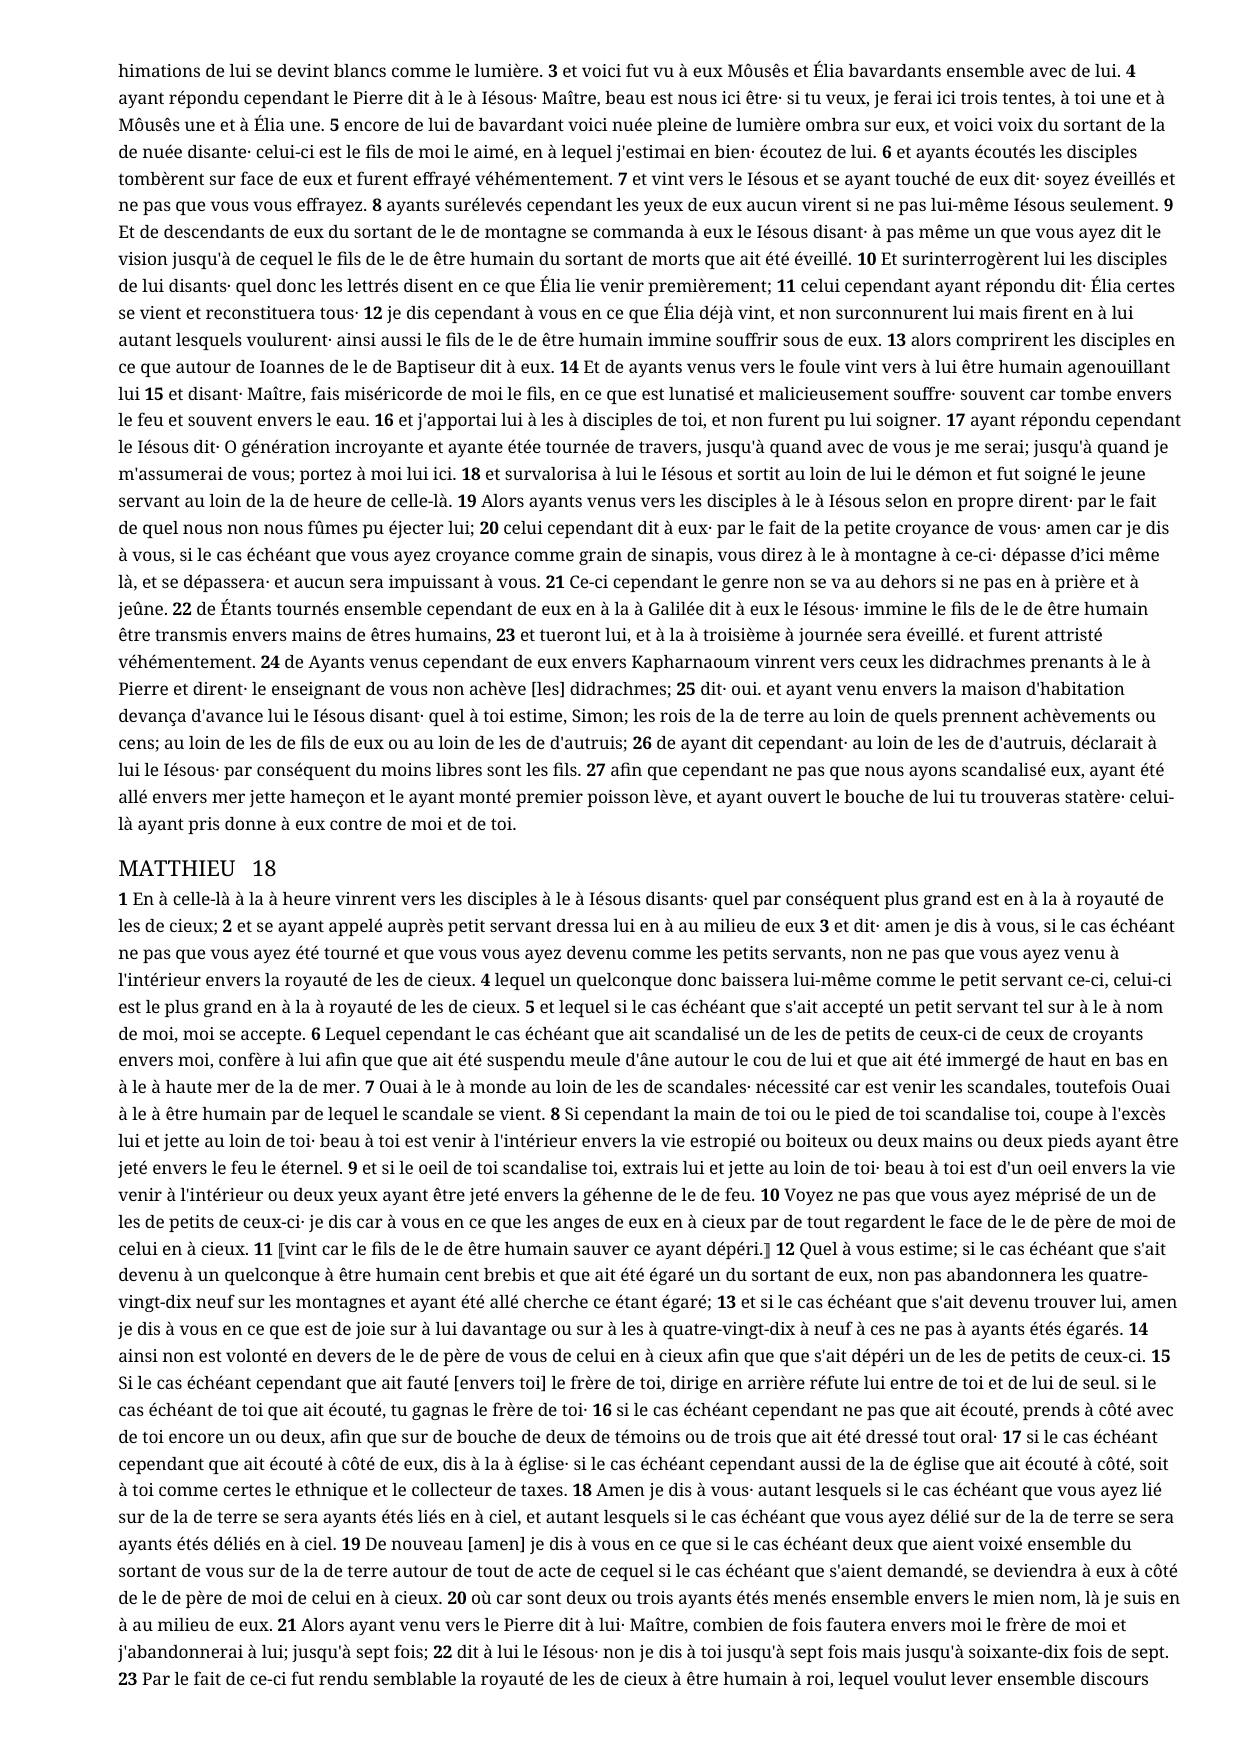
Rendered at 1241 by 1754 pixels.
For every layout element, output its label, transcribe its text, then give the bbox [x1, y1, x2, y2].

text MATTHIEU 18 [118, 853, 1181, 883]
text 1 En à celle-là à la à heure vinrent vers les disciples à le à Iésous disants· quel par conséquent plus grand est en à la à royauté de les de cieux; 2 et se ayant appelé auprès petit servant dressa lui en à au milieu de eux 3 et dit· amen je dis à vous, si le cas échéant ne pas que vous ayez été tourné et que vous vous ayez devenu comme les petits servants, non ne pas que vous ayez venu à l'intérieur envers la royauté de les de cieux. 4 lequel un quelconque donc baissera lui-même comme le petit servant ce-ci, celui-ci est le plus grand en à la à royauté de les de cieux. 5 et lequel si le cas échéant que s'ait accepté un petit servant tel sur à le à nom de moi, moi se accepte. 6 Lequel cependant le cas échéant que ait scandalisé un de les de petits de ceux-ci de ceux de croyants envers moi, confère à lui afin que que ait été suspendu meule d'âne autour le cou de lui et que ait été immergé de haut en bas en à le à haute mer de la de mer. 7 Ouai à le à monde au loin de les de scandales· nécessité car est venir les scandales, toutefois Ouai à le à être humain par de lequel le scandale se vient. 8 Si cependant la main de toi ou le pied de toi scandalise toi, coupe à l'excès lui et jette au loin de toi· beau à toi est venir à l'intérieur envers la vie estropié ou boiteux ou deux mains ou deux pieds ayant être jeté envers le feu le éternel. 9 et si le oeil de toi scandalise toi, extrais lui et jette au loin de toi· beau à toi est d'un oeil envers la vie venir à l'intérieur ou deux yeux ayant être jeté envers la géhenne de le de feu. 10 Voyez ne pas que vous ayez méprisé de un de les de petits de ceux-ci· je dis car à vous en ce que les anges de eux en à cieux par de tout regardent le face de le de père de moi de celui en à cieux. 11 ⟦vint car le fils de le de être humain sauver ce ayant dépéri.⟧ 12 Quel à vous estime; si le cas échéant que s'ait devenu à un quelconque à être humain cent brebis et que ait été égaré un du sortant de eux, non pas abandonnera les quatre-vingt-dix neuf sur les montagnes et ayant été allé cherche ce étant égaré; 13 et si le cas échéant que s'ait devenu trouver lui, amen je dis à vous en ce que est de joie sur à lui davantage ou sur à les à quatre-vingt-dix à neuf à ces ne pas à ayants étés égarés. 14 ainsi non est volonté en devers de le de père de vous de celui en à cieux afin que que s'ait dépéri un de les de petits de ceux-ci. 15 Si le cas échéant cependant que ait fauté [envers toi] le frère de toi, dirige en arrière réfute lui entre de toi et de lui de seul. si le cas échéant de toi que ait écouté, tu gagnas le frère de toi· 16 si le cas échéant cependant ne pas que ait écouté, prends à côté avec de toi encore un ou deux, afin que sur de bouche de deux de témoins ou de trois que ait été dressé tout oral· 17 si le cas échéant cependant que ait écouté à côté de eux, dis à la à église· si le cas échéant cependant aussi de la de église que ait écouté à côté, soit à toi comme certes le ethnique et le collecteur de taxes. 18 Amen je dis à vous· autant lesquels si le cas échéant que vous ayez lié sur de la de terre se sera ayants étés liés en à ciel, et autant lesquels si le cas échéant que vous ayez délié sur de la de terre se sera ayants étés déliés en à ciel. 19 De nouveau [amen] je dis à vous en ce que si le cas échéant deux que aient voixé ensemble du sortant de vous sur de la de terre autour de tout de acte de cequel si le cas échéant que s'aient demandé, se deviendra à eux à côté de le de père de moi de celui en à cieux. 20 où car sont deux ou trois ayants étés menés ensemble envers le mien nom, là je suis en à au milieu de eux. 21 Alors ayant venu vers le Pierre dit à lui· Maître, combien de fois fautera envers moi le frère de moi et j'abandonnerai à lui; jusqu'à sept fois; 22 dit à lui le Iésous· non je dis à toi jusqu'à sept fois mais jusqu'à soixante-dix fois de sept. 23 Par le fait de ce-ci fut rendu semblable la royauté de les de cieux à être humain à roi, lequel voulut lever ensemble discours [118, 887, 1181, 1690]
text himations de lui se devint blancs comme le lumière. 3 et voici fut vu à eux Môusês et Élia bavardants ensemble avec de lui. 4 ayant répondu cependant le Pierre dit à le à Iésous· Maître, beau est nous ici être· si tu veux, je ferai ici trois tentes, à toi une et à Môusês une et à Élia une. 5 encore de lui de bavardant voici nuée pleine de lumière ombra sur eux, et voici voix du sortant de la de nuée disante· celui-ci est le fils de moi le aimé, en à lequel j'estimai en bien· écoutez de lui. 6 et ayants écoutés les disciples tombèrent sur face de eux et furent effrayé véhémentement. 7 et vint vers le Iésous et se ayant touché de eux dit· soyez éveillés et ne pas que vous vous effrayez. 8 ayants surélevés cependant les yeux de eux aucun virent si ne pas lui-même Iésous seulement. 9 Et de descendants de eux du sortant de le de montagne se commanda à eux le Iésous disant· à pas même un que vous ayez dit le vision jusqu'à de cequel le fils de le de être humain du sortant de morts que ait été éveillé. 10 Et surinterrogèrent lui les disciples de lui disants· quel donc les lettrés disent en ce que Élia lie venir premièrement; 11 celui cependant ayant répondu dit· Élia certes se vient et reconstituera tous· 12 je dis cependant à vous en ce que Élia déjà vint, et non surconnurent lui mais firent en à lui autant lesquels voulurent· ainsi aussi le fils de le de être humain immine souffrir sous de eux. 13 alors comprirent les disciples en ce que autour de Ioannes de le de Baptiseur dit à eux. 14 Et de ayants venus vers le foule vint vers à lui être humain agenouillant lui 15 et disant· Maître, fais miséricorde de moi le fils, en ce que est lunatisé et malicieusement souffre· souvent car tombe envers le feu et souvent envers le eau. 16 et j'apportai lui à les à disciples de toi, et non furent pu lui soigner. 17 ayant répondu cependant le Iésous dit· O génération incroyante et ayante étée tournée de travers, jusqu'à quand avec de vous je me serai; jusqu'à quand je m'assumerai de vous; portez à moi lui ici. 18 et survalorisa à lui le Iésous et sortit au loin de lui le démon et fut soigné le jeune servant au loin de la de heure de celle-là. 19 Alors ayants venus vers les disciples à le à Iésous selon en propre dirent· par le fait de quel nous non nous fûmes pu éjecter lui; 20 celui cependant dit à eux· par le fait de la petite croyance de vous· amen car je dis à vous, si le cas échéant que vous ayez croyance comme grain de sinapis, vous direz à le à montagne à ce-ci· dépasse d’ici même là, et se dépassera· et aucun sera impuissant à vous. 21 Ce-ci cependant le genre non se va au dehors si ne pas en à prière et à jeûne. 22 de Étants tournés ensemble cependant de eux en à la à Galilée dit à eux le Iésous· immine le fils de le de être humain être transmis envers mains de êtres humains, 23 et tueront lui, et à la à troisième à journée sera éveillé. et furent attristé véhémentement. 24 de Ayants venus cependant de eux envers Kapharnaoum vinrent vers ceux les didrachmes prenants à le à Pierre et dirent· le enseignant de vous non achève [les] didrachmes; 25 dit· oui. et ayant venu envers la maison d'habitation devança d'avance lui le Iésous disant· quel à toi estime, Simon; les rois de la de terre au loin de quels prennent achèvements ou cens; au loin de les de fils de eux ou au loin de les de d'autruis; 26 de ayant dit cependant· au loin de les de d'autruis, déclarait à lui le Iésous· par conséquent du moins libres sont les fils. 27 afin que cependant ne pas que nous ayons scandalisé eux, ayant été allé envers mer jette hameçon et le ayant monté premier poisson lève, et ayant ouvert le bouche de lui tu trouveras statère· celui-là ayant pris donne à eux contre de moi et de toi. [118, 59, 1181, 835]
